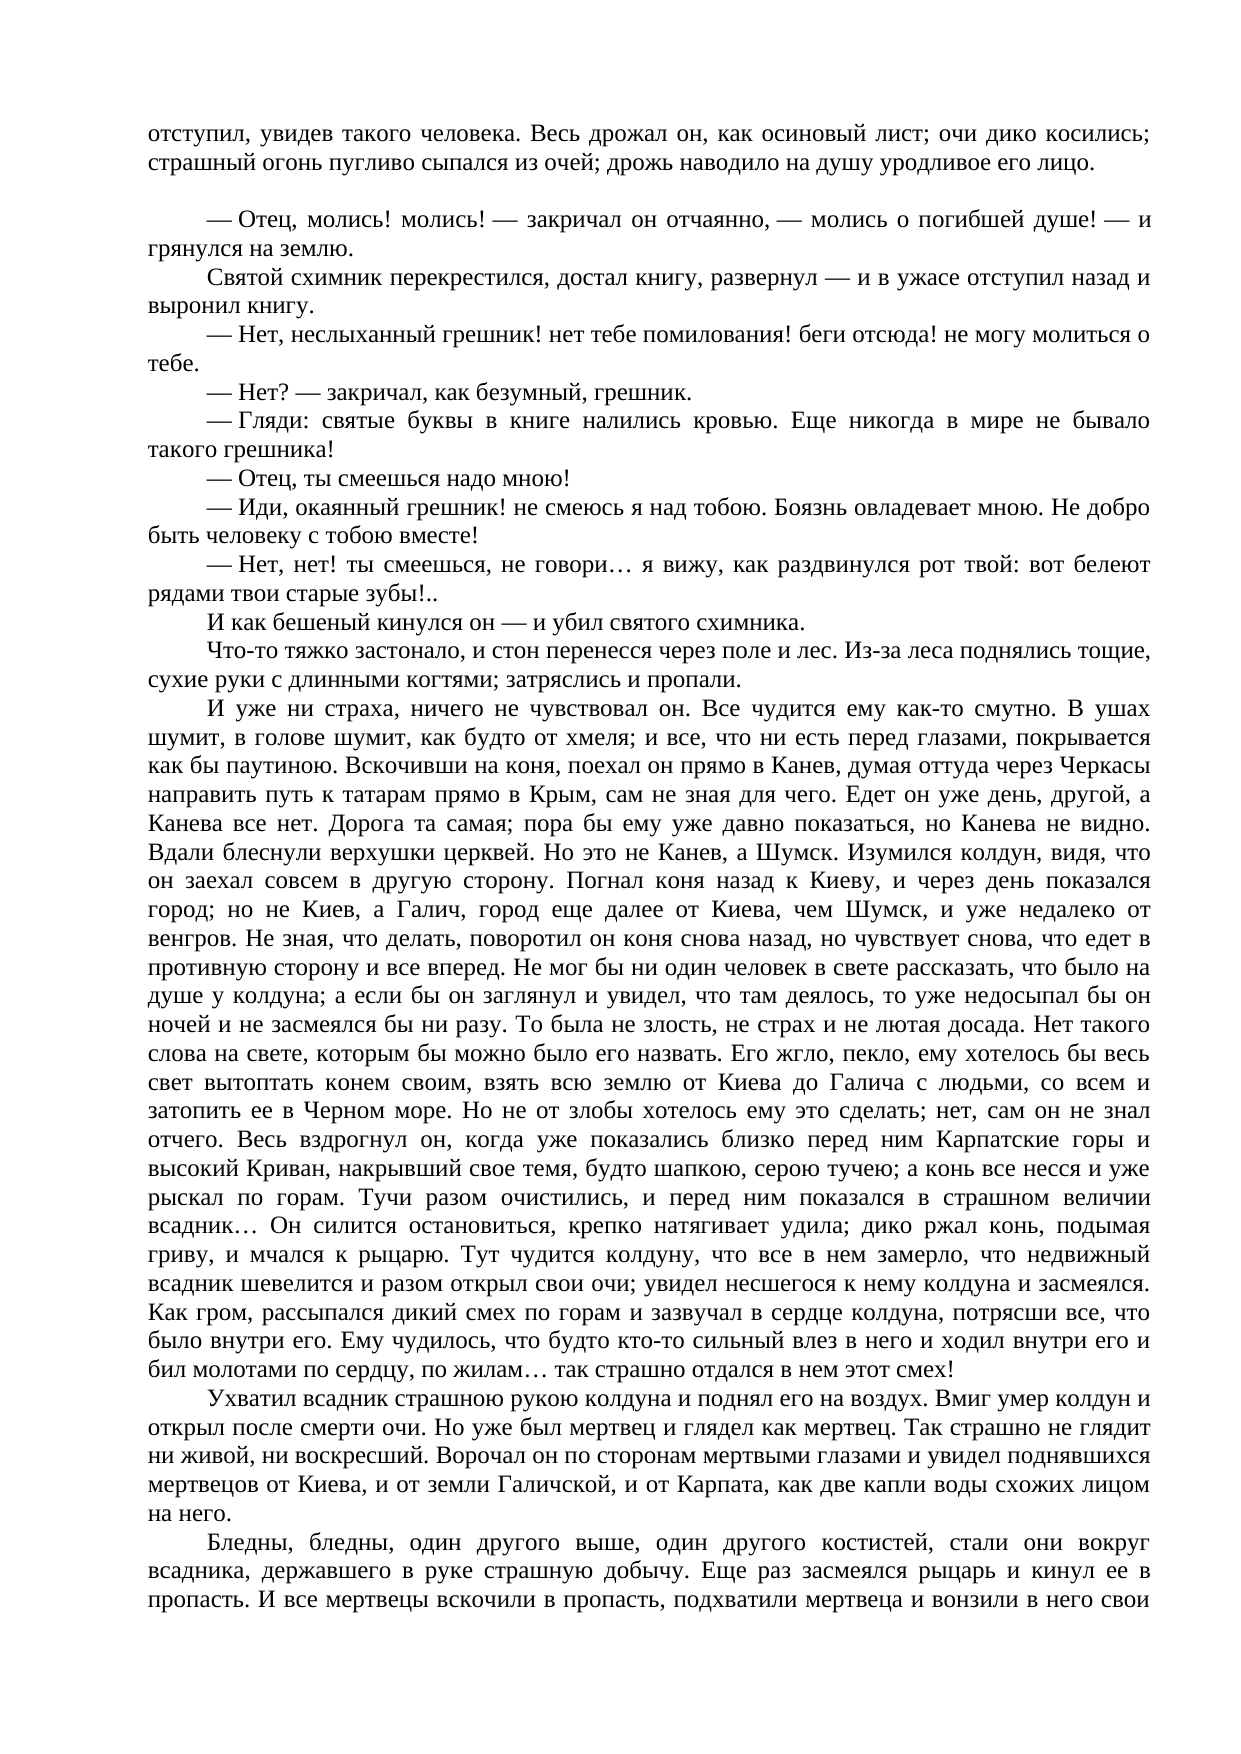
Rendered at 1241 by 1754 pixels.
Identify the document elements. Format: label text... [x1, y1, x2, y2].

text Что-то тяжко застонало, и стон перенесся через поле и лес. Из-за леса поднялись тощие, сухие руки с длинными когтями; затряслись и пропали. [148, 636, 1152, 693]
text — Нет, нет! ты смеешься, не говори… я вижу, как раздвинулся рот твой: вот белеют рядами твои старые зубы!.. [148, 549, 1152, 607]
text — Отец, ты смеешься надо мною! [148, 463, 1152, 492]
text И уже ни страха, ничего не чувствовал он. Все чудится ему как-то смутно. В ушах шумит, в голове шумит, как будто от хмеля; и все, что ни есть перед глазами, покрывается как бы паутиною. Вскочивши на коня, поехал он прямо в Канев, думая оттуда через Черкасы направить путь к татарам прямо в Крым, сам не зная для чего. Едет он уже день, другой, а Канева все нет. Дорога та самая; пора бы ему уже давно показаться, но Канева не видно. Вдали блеснули верхушки церквей. Но это не Канев, а Шумск. Изумился колдун, видя, что он заехал совсем в другую сторону. Погнал коня назад к Киеву, и через день показался город; но не Киев, а Галич, город еще далее от Киева, чем Шумск, и уже недалеко от венгров. Не зная, что делать, поворотил он коня снова назад, но чувствует снова, что едет в противную сторону и все вперед. Не мог бы ни один человек в свете рассказать, что было на душе у колдуна; а если бы он заглянул и увидел, что там деялось, то уже недосыпал бы он ночей и не засмеялся бы ни разу. То была не злость, не страх и не лютая досада. Нет такого слова на свете, которым бы можно было его назвать. Его жгло, пекло, ему хотелось бы весь свет вытоптать конем своим, взять всю землю от Киева до Галича с людьми, со всем и затопить ее в Черном море. Но не от злобы хотелось ему это сделать; нет, сам он не знал отчего. Весь вздрогнул он, когда уже показались близко перед ним Карпатские горы и высокий Криван, накрывший свое темя, будто шапкою, серою тучею; а конь все несся и уже рыскал по горам. Тучи разом очистились, и перед ним показался в страшном величии всадник… Он силится остановиться, крепко натягивает удила; дико ржал конь, подымая гриву, и мчался к рыцарю. Тут чудится колдуну, что все в нем замерло, что недвижный всадник шевелится и разом открыл свои очи; увидел несшегося к нему колдуна и засмеялся. Как гром, рассыпался дикий смех по горам и зазвучал в сердце колдуна, потрясши все, что было внутри его. Ему чудилось, что будто кто-то сильный влез в него и ходил внутри его и бил молотами по сердцу, по жилам… так страшно отдался в нем этот смех! [148, 693, 1152, 1383]
text — Нет? — закричал, как безумный, грешник. [148, 377, 1152, 406]
text Ухватил всадник страшною рукою колдуна и поднял его на воздух. Вмиг умер колдун и открыл после смерти очи. Но уже был мертвец и глядел как мертвец. Так страшно не глядит ни живой, ни воскресший. Ворочал он по сторонам мертвыми глазами и увидел поднявшихся мертвецов от Киева, и от земли Галичской, и от Карпата, как две капли воды схожих лицом на него. [148, 1383, 1152, 1527]
text И как бешеный кинулся он — и убил святого схимника. [148, 607, 1152, 636]
text — Нет, неслыханный грешник! нет тебе помилования! беги отсюда! не могу молиться о тебе. [148, 319, 1152, 377]
text — Отец, молись! молись! — закричал он отчаянно, — молись о погибшей душе! — и грянулся на землю. [148, 204, 1152, 262]
text отступил, увидев такого человека. Весь дрожал он, как осиновый лист; очи дико косились; страшный огонь пугливо сыпался из очей; дрожь наводило на душу уродливое его лицо. [148, 118, 1152, 176]
text Бледны, бледны, один другого выше, один другого костистей, стали они вокруг всадника, державшего в руке страшную добычу. Еще раз засмеялся рыцарь и кинул ее в пропасть. И все мертвецы вскочили в пропасть, подхватили мертвеца и вонзили в него свои [148, 1527, 1152, 1613]
text Святой схимник перекрестился, достал книгу, развернул — и в ужасе отступил назад и выронил книгу. [148, 262, 1152, 319]
text — Гляди: святые буквы в книге налились кровью. Еще никогда в мире не бывало такого грешника! [148, 406, 1152, 463]
text — Иди, окаянный грешник! не смеюсь я над тобою. Боязнь овладевает мною. Не добро быть человеку с тобою вместе! [148, 492, 1152, 549]
